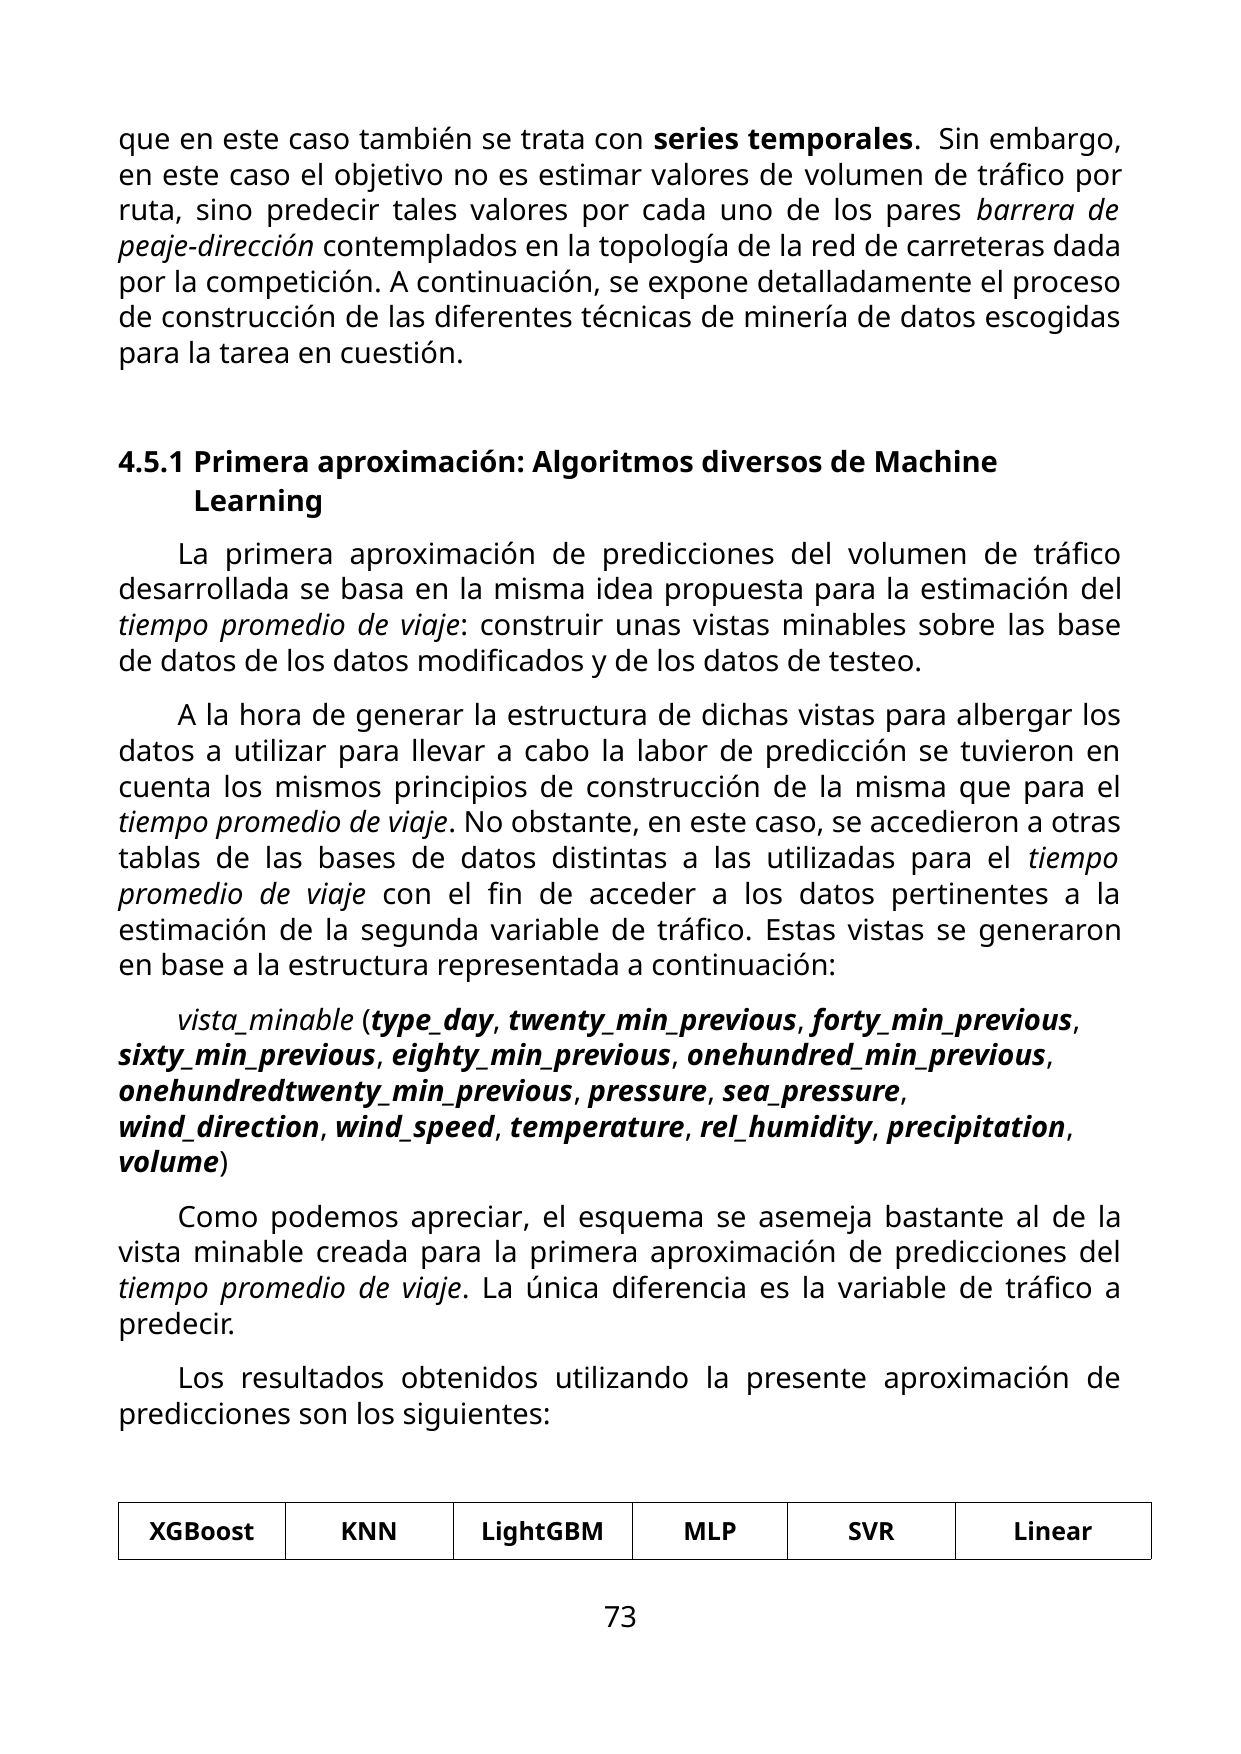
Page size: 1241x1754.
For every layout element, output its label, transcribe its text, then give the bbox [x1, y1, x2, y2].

text Los resultados obtenidos utilizando la presente aproximación de predicciones son los siguientes: [118, 1357, 1122, 1433]
subtitle Primera aproximación: Algoritmos diversos de Machine Learning [118, 441, 1122, 520]
text Como podemos apreciar, el esquema se asemeja bastante al de la vista minable creada para la primera aproximación de predicciones del tiempo promedio de viaje. La única diferencia es la variable de tráfico a predecir. [118, 1196, 1122, 1343]
table_header MLP [633, 1503, 787, 1559]
table_header XGBoost [119, 1503, 285, 1559]
table_header Linear [956, 1503, 1151, 1559]
text La primera aproximación de predicciones del volumen de tráfico desarrollada se basa en la misma idea propuesta para la estimación del tiempo promedio de viaje: construir unas vistas minables sobre las base de datos de los datos modificados y de los datos de testeo. [118, 533, 1122, 680]
text que en este caso también se trata con series temporales. Sin embargo, en este caso el objetivo no es estimar valores de volumen de tráfico por ruta, sino predecir tales valores por cada uno de los pares barrera de peaje-dirección contemplados en la topología de la red de carreteras dada por la competición. A continuación, se expone detalladamente el proceso de construcción de las diferentes técnicas de minería de datos escogidas para la tarea en cuestión. [118, 118, 1122, 372]
text vista_minable (type_day, twenty_min_previous, forty_min_previous, sixty_min_previous, eighty_min_previous, onehundred_min_previous, onehundredtwenty_min_previous, pressure, sea_pressure, wind_direction, wind_speed, temperature, rel_humidity, precipitation, volume) [118, 999, 1122, 1181]
table_header KNN [286, 1503, 453, 1559]
table_header LightGBM [454, 1503, 632, 1559]
table_header SVR [788, 1503, 955, 1559]
text A la hora de generar la estructura de dichas vistas para albergar los datos a utilizar para llevar a cabo la labor de predicción se tuvieron en cuenta los mismos principios de construcción de la misma que para el tiempo promedio de viaje. No obstante, en este caso, se accedieron a otras tablas de las bases de datos distintas a las utilizadas para el tiempo promedio de viaje con el fin de acceder a los datos pertinentes a la estimación de la segunda variable de tráfico. Estas vistas se generaron en base a la estructura representada a continuación: [118, 694, 1122, 984]
